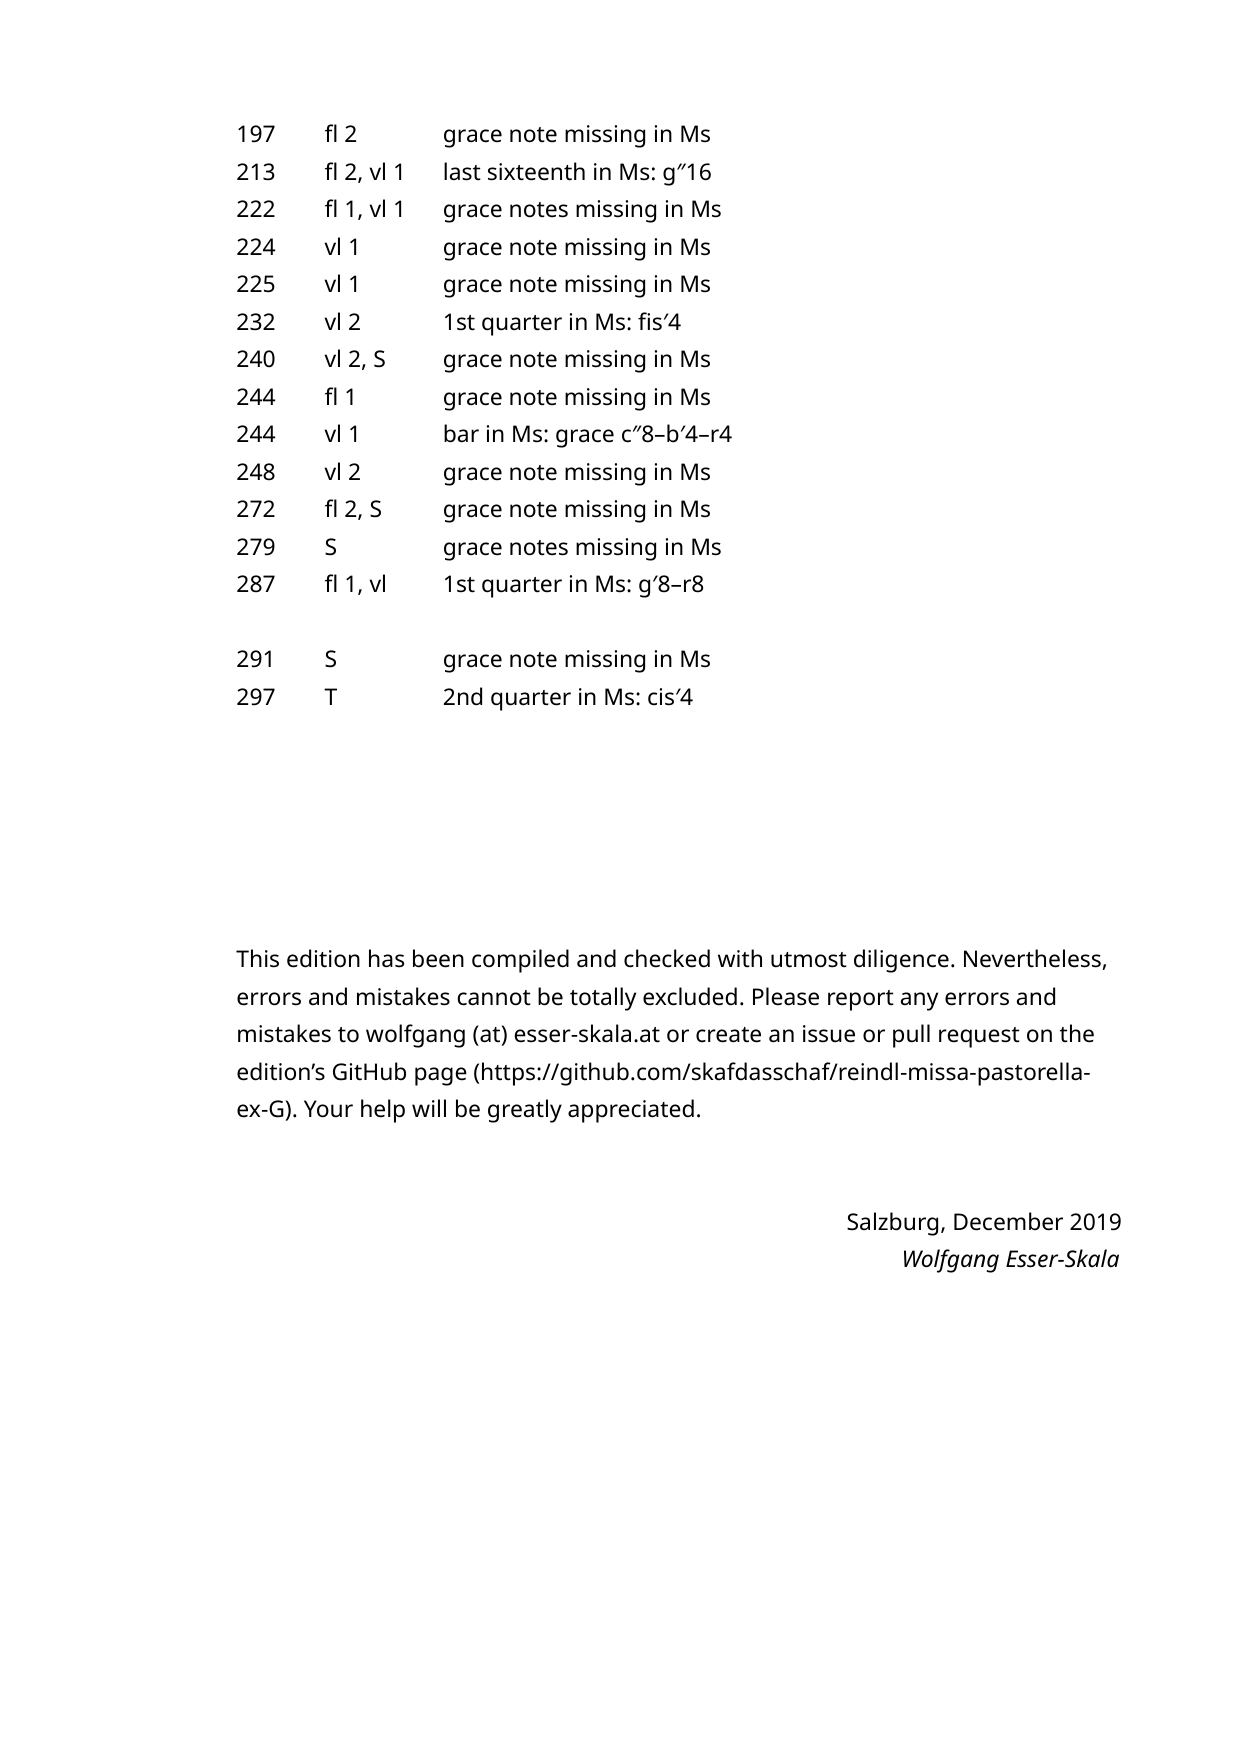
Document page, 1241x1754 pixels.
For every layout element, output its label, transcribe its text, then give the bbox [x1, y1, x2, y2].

text Salzburg, December 2019 Wolfgang Esser-Skala [236, 1206, 1122, 1274]
text 197 fl 2 grace note missing in Ms 213 fl 2, vl 1 last sixteenth in Ms: g″16 222 fl 1, vl 1 grace notes missing in Ms 224 vl 1 grace note missing in Ms 225 vl 1 grace note missing in Ms 232 vl 2 1st quarter in Ms: fis′4 240 vl 2, S grace note missing in Ms 244 fl 1 grace note missing in Ms 244 vl 1 bar in Ms: grace c″8–b′4–r4 248 vl 2 grace note missing in Ms 272 fl 2, S grace note missing in Ms 279 S grace notes missing in Ms 287 fl 1, vl 1st quarter in Ms: g′8–r8 291 S grace note missing in Ms 297 T 2nd quarter in Ms: cis′4 [236, 118, 1122, 787]
text This edition has been compiled and checked with utmost diligence. Nevertheless, errors and mistakes cannot be totally excluded. Please report any errors and mistakes to wolfgang (at) esser-skala.at or create an issue or pull request on the edition’s GitHub page (https://github.com/skafdasschaf/reindl-missa-pastorella-ex-G). Your help will be greatly appreciated. [236, 943, 1122, 1124]
